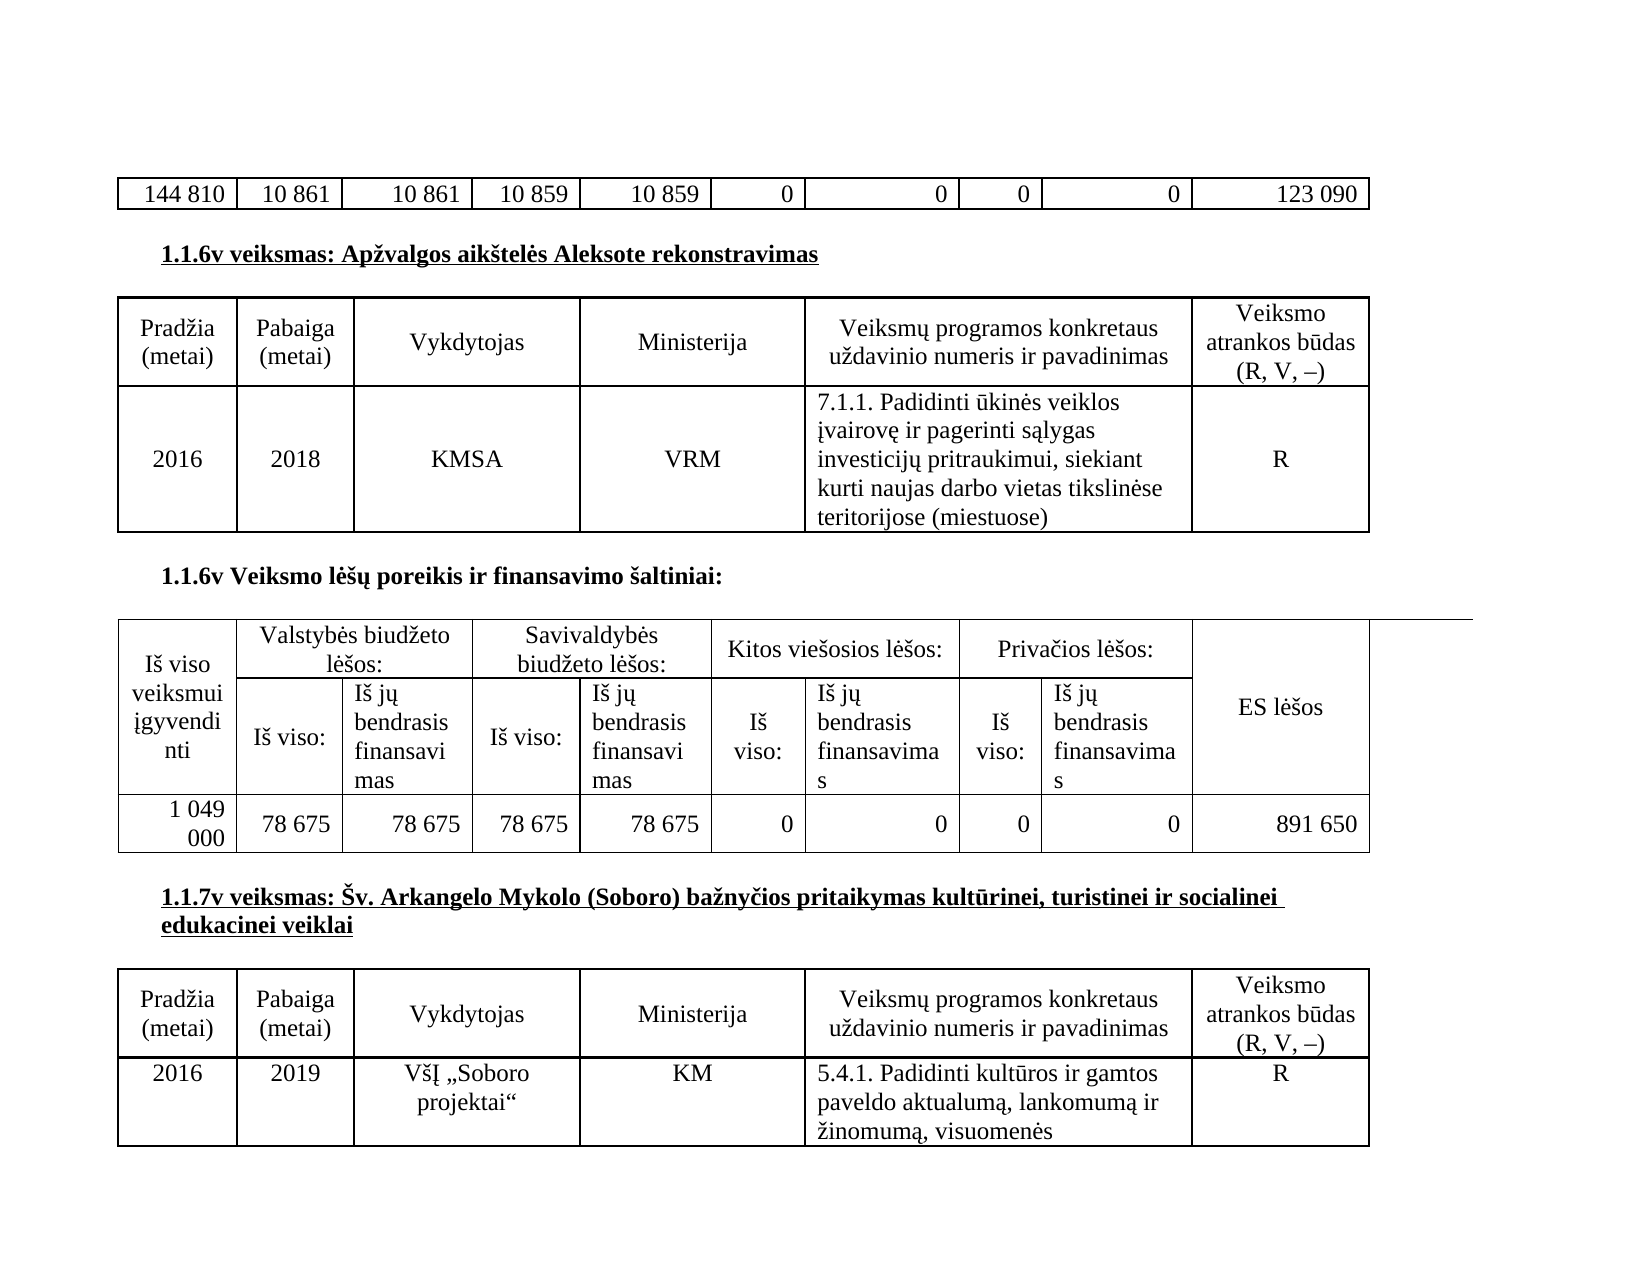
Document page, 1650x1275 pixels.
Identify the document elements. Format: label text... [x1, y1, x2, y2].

table_cell R [1193, 387, 1368, 531]
table_cell [118, 268, 149, 296]
table_cell ES lėšos [1193, 620, 1369, 793]
table_cell [118, 561, 149, 590]
table_cell [892, 268, 959, 296]
table_cell [1390, 677, 1473, 793]
table_cell [1390, 968, 1473, 1056]
table_cell [248, 210, 280, 239]
table_cell [788, 268, 811, 296]
table_cell [1369, 882, 1389, 939]
table_cell [1390, 1056, 1473, 1145]
table_cell [280, 210, 369, 239]
table_cell [237, 939, 342, 968]
table_cell [1370, 296, 1389, 385]
table_cell [1062, 590, 1160, 619]
table_cell [118, 533, 149, 561]
table_cell 1.1.7v veiksmas: Šv. Arkangelo Mykolo (Soboro) bažnyčios pritaikymas kultūrinei, turistinei ir socialinei edukacinei veiklai [149, 882, 1369, 939]
table_cell Iš jų bendrasis finansavimas [806, 679, 959, 793]
table_cell [1370, 1056, 1389, 1145]
table_cell Veiksmų programos konkretaus uždavinio numeris ir pavadinimas [806, 970, 1191, 1056]
table_cell [959, 590, 1062, 619]
table_cell [365, 268, 472, 296]
table_cell VšĮ „Soboro projektai“ [355, 1059, 579, 1145]
table_cell [1390, 561, 1473, 590]
table_cell [1370, 385, 1389, 531]
table_cell [1390, 385, 1473, 531]
table_cell [580, 268, 603, 296]
table_cell [788, 590, 811, 619]
table_cell [1062, 268, 1160, 296]
table_cell [788, 533, 811, 561]
table_cell 0 [1043, 179, 1191, 208]
table_cell [1390, 177, 1473, 208]
table_cell [1390, 208, 1473, 239]
table_cell 0 [960, 795, 1041, 852]
table_cell [472, 210, 495, 239]
table_cell [342, 590, 365, 619]
table_cell 123 090 [1193, 179, 1368, 208]
table_cell 891 650 [1193, 795, 1369, 852]
table_cell Iš viso: [960, 679, 1041, 793]
table_cell [1104, 210, 1194, 239]
table_cell [1390, 296, 1473, 385]
table_cell Veiksmo atrankos būdas (R, V, –) [1193, 299, 1368, 385]
table_cell 1.1.6v Veiksmo lėšų poreikis ir finansavimo šaltiniai: [149, 561, 1192, 590]
table_cell [1192, 561, 1369, 590]
table_cell [1370, 794, 1389, 852]
table_cell [664, 210, 759, 239]
table_cell Pradžia (metai) [119, 299, 236, 385]
table_cell [1160, 533, 1223, 561]
table_cell [1160, 590, 1223, 619]
table_cell Iš jų bendrasis finansavimas [581, 679, 711, 793]
table_cell Privačios lėšos: [960, 620, 1192, 677]
table_cell [959, 939, 1062, 968]
table_cell [1160, 939, 1223, 968]
table_cell 2016 [119, 387, 236, 531]
table_cell Savivaldybės biudžeto lėšos: [473, 620, 711, 677]
table_cell [472, 533, 580, 561]
table_cell [1370, 620, 1389, 677]
table_cell [1223, 590, 1473, 619]
table_cell [892, 939, 959, 968]
table_cell Ministerija [581, 970, 804, 1056]
table_cell [1369, 852, 1389, 882]
table_cell 2019 [238, 1059, 353, 1145]
table_cell [1195, 210, 1283, 239]
table_cell Kitos viešosios lėšos: [712, 620, 959, 677]
table_cell [1370, 677, 1389, 793]
table_cell [369, 210, 472, 239]
table_cell [944, 210, 996, 239]
table_cell [580, 590, 603, 619]
table_cell [892, 533, 959, 561]
table_cell [1369, 561, 1389, 590]
table_cell 1.1.6v veiksmas: Apžvalgos aikštelės Aleksote rekonstravimas [149, 239, 1369, 268]
table_cell [1390, 852, 1473, 882]
table_cell Veiksmų programos konkretaus uždavinio numeris ir pavadinimas [806, 299, 1191, 385]
table_cell 0 [1042, 795, 1192, 852]
table_cell 1 049 000 [119, 795, 236, 852]
table_cell [472, 939, 580, 968]
table_cell [217, 210, 248, 239]
table_cell [149, 853, 1369, 882]
table_cell 10 859 [473, 179, 579, 208]
table_cell [495, 210, 593, 239]
table_cell [892, 590, 959, 619]
table_cell 0 [712, 795, 805, 852]
table_cell Pabaiga (metai) [238, 970, 353, 1056]
table_cell [811, 268, 892, 296]
table_cell [118, 239, 149, 268]
table_cell KM [581, 1059, 804, 1145]
table_cell 78 675 [473, 795, 579, 852]
table_cell [365, 533, 472, 561]
table_cell [194, 210, 217, 239]
table_cell [342, 533, 365, 561]
table_cell [996, 210, 1104, 239]
table_cell KMSA [355, 387, 579, 531]
table_cell [959, 268, 1062, 296]
table_cell Pradžia (metai) [119, 970, 236, 1056]
table_cell [237, 590, 342, 619]
table_cell Ministerija [581, 299, 804, 385]
table_cell 0 [806, 795, 959, 852]
table_cell [365, 939, 472, 968]
table_cell 10 861 [343, 179, 471, 208]
table_cell [1390, 882, 1473, 939]
table_cell [593, 210, 664, 239]
table_cell [1390, 239, 1473, 268]
table_cell [580, 533, 603, 561]
table_cell [759, 210, 873, 239]
table_cell [149, 590, 237, 619]
table_cell [603, 533, 788, 561]
table_cell [1223, 268, 1473, 296]
table_cell [959, 533, 1062, 561]
table_cell 2018 [238, 387, 353, 531]
table_cell Iš viso veiksmui įgyvendinti [119, 620, 236, 793]
table_cell 0 [960, 179, 1041, 208]
table_cell [1062, 939, 1160, 968]
table_cell [149, 268, 237, 296]
table_cell Iš jų bendrasis finansavimas [343, 679, 472, 793]
table_cell [472, 268, 580, 296]
table_cell 2016 [119, 1059, 236, 1145]
table_cell Vykdytojas [355, 299, 579, 385]
table_cell Pabaiga (metai) [238, 299, 353, 385]
table_cell Iš jų bendrasis finansavimas [1042, 679, 1192, 793]
table_cell [118, 882, 149, 939]
table_cell [1370, 177, 1389, 208]
table_cell 5.4.1. Padidinti kultūros ir gamtos paveldo aktualumą, lankomumą ir žinomumą, visuomenės [806, 1059, 1191, 1145]
table_cell [1390, 620, 1473, 677]
table_cell Veiksmo atrankos būdas (R, V, –) [1193, 970, 1368, 1056]
table_cell 10 861 [238, 179, 341, 208]
table_cell Iš viso: [237, 679, 342, 793]
table_cell [1160, 268, 1223, 296]
table_cell R [1193, 1059, 1368, 1145]
table_cell 7.1.1. Padidinti ūkinės veiklos įvairovę ir pagerinti sąlygas investicijų pritraukimui, siekiant kurti naujas darbo vietas tikslinėse teritorijose (miestuose) [806, 387, 1191, 531]
table_cell [1370, 968, 1389, 1056]
table_cell [237, 533, 342, 561]
table_cell 10 859 [581, 179, 710, 208]
table_cell [811, 533, 892, 561]
table_cell [118, 210, 194, 239]
table_cell [811, 590, 892, 619]
table_cell 78 675 [343, 795, 472, 852]
table_cell [1223, 939, 1473, 968]
table_cell 144 810 [119, 179, 236, 208]
table_cell [811, 939, 892, 968]
table_cell 78 675 [581, 795, 711, 852]
table_cell 78 675 [237, 795, 342, 852]
table_cell [603, 268, 788, 296]
table_cell [1062, 533, 1160, 561]
table_cell [873, 210, 944, 239]
table_cell [1390, 794, 1473, 852]
table_cell [149, 533, 237, 561]
table_cell [149, 939, 237, 968]
table_cell [118, 590, 149, 619]
table_cell [342, 268, 365, 296]
table_cell Vykdytojas [355, 970, 579, 1056]
table_cell [118, 853, 149, 882]
table_cell Valstybės biudžeto lėšos: [237, 620, 472, 677]
table_cell [118, 939, 149, 968]
table_cell [342, 939, 365, 968]
table_cell Iš viso: [712, 679, 805, 793]
table_cell 0 [806, 179, 958, 208]
table_cell Iš viso: [473, 679, 579, 793]
table_cell [237, 268, 342, 296]
table_cell [1283, 208, 1389, 239]
table_cell [1223, 531, 1473, 561]
table_cell [365, 590, 472, 619]
table_cell 0 [712, 179, 804, 208]
table_cell [788, 939, 811, 968]
table_cell [1369, 239, 1389, 268]
table_cell [603, 590, 788, 619]
table_cell [603, 939, 788, 968]
table_cell [580, 939, 603, 968]
table_cell [472, 590, 580, 619]
table_cell VRM [581, 387, 804, 531]
